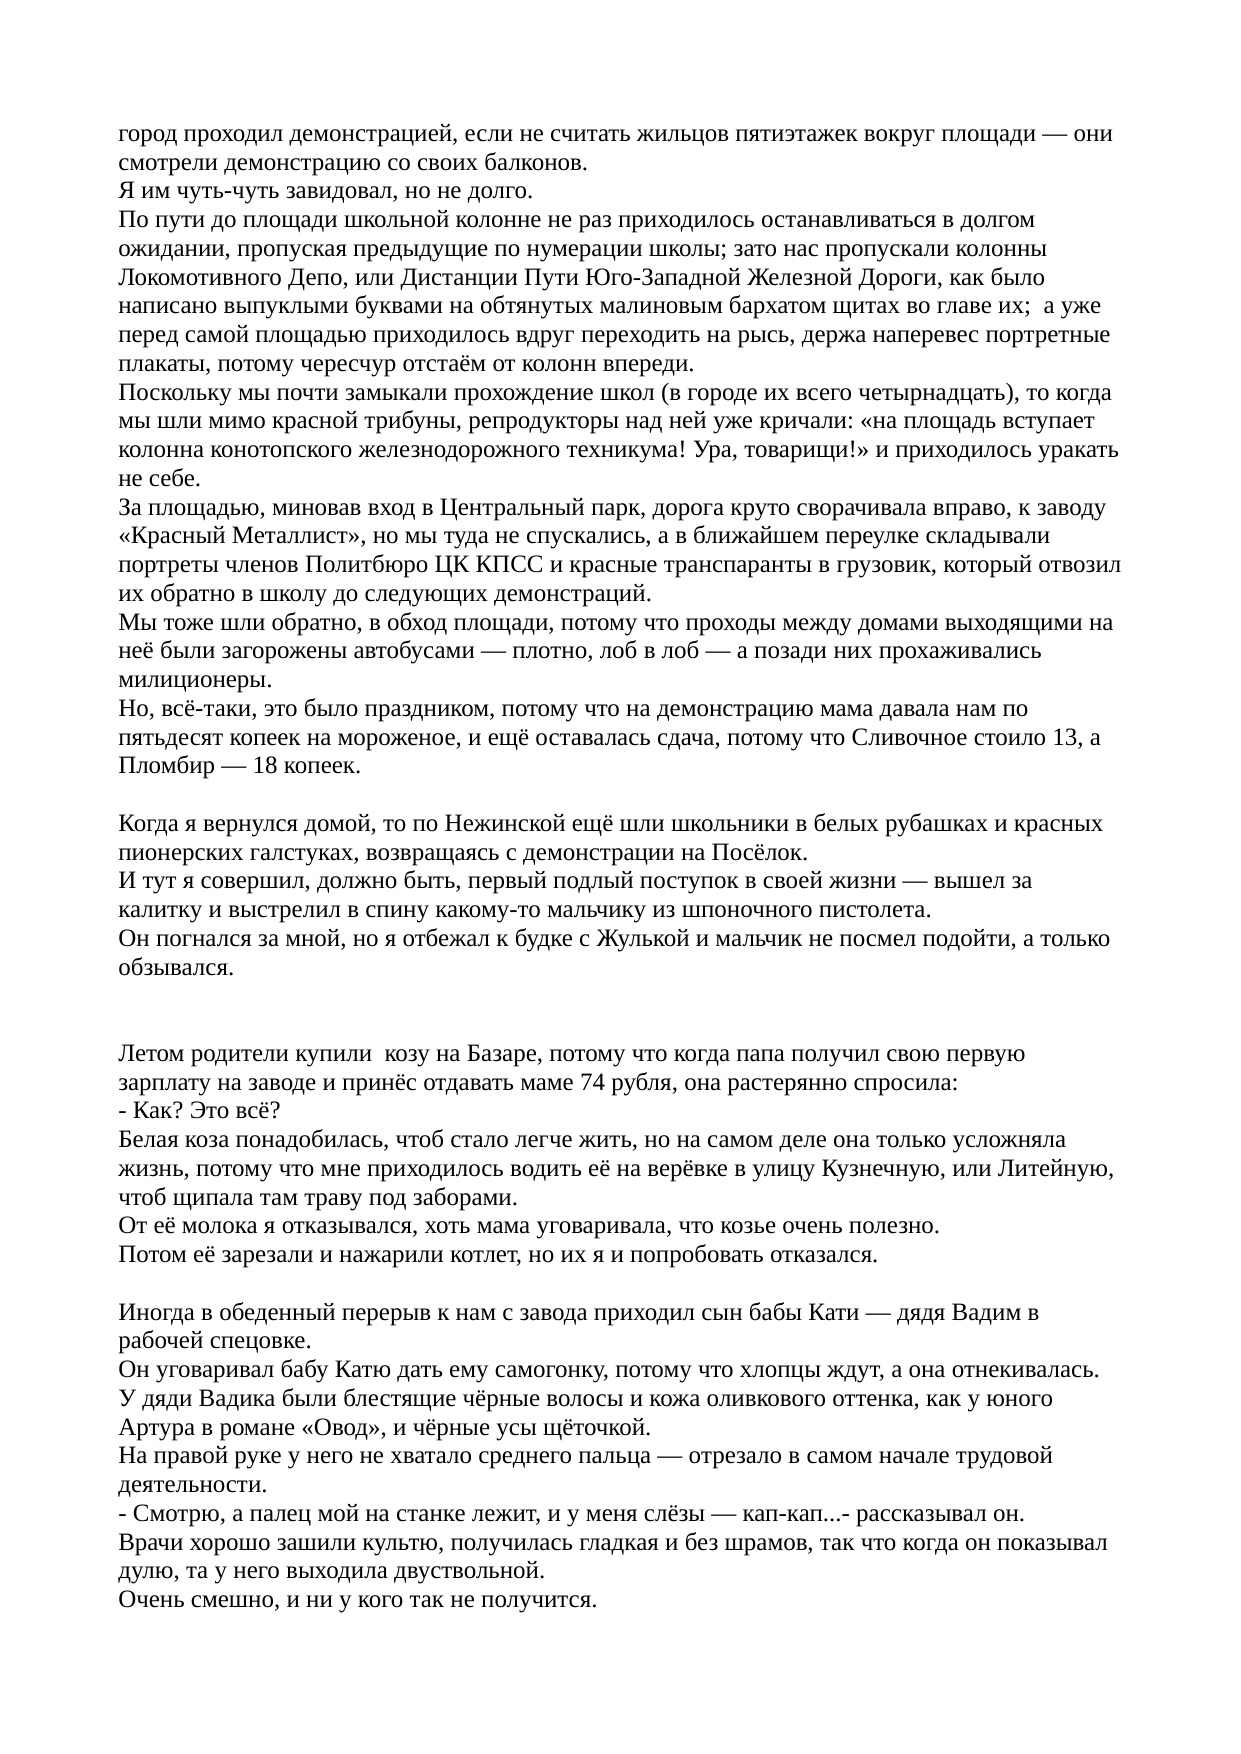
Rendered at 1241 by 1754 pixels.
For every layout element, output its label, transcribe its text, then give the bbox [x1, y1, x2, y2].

text У дяди Вадика были блестящие чёрные волосы и кожа оливкового оттенка, как у юного Артура в романе «Овод», и чёрные усы щёточкой. [118, 1383, 1122, 1441]
text Я им чуть-чуть завидовал, но не долго. [118, 176, 1122, 204]
text Когда я вернулся домой, то по Нежинской ещё шли школьники в белых рубашках и красных пионерских галстуках, возвращаясь с демонстрации на Посёлок. [118, 808, 1122, 866]
text город проходил демонстрацией, если не считать жильцов пятиэтажек вокруг площади — они смотрели демонстрацию со своих балконов. [118, 118, 1122, 176]
text Но, всё-таки, это было праздником, потому что на демонстрацию мама давала нам по пятьдесят копеек на мороженое, и ещё оставалась сдача, потому что Сливочное стоило 13, а Пломбир — 18 копеек. [118, 693, 1122, 779]
text Иногда в обеденный перерыв к нам с завода приходил сын бабы Кати — дядя Вадим в рабочей спецовке. [118, 1297, 1122, 1354]
text Мы тоже шли обратно, в обход площади, потому что проходы между домами выходящими на неё были загорожены автобусами — плотно, лоб в лоб — а позади них прохаживались милиционеры. [118, 607, 1122, 693]
text Он погнался за мной, но я отбежал к будке с Жулькой и мальчик не посмел подойти, а только обзывался. [118, 923, 1122, 981]
text На правой руке у него не хватало среднего пальца — отрезало в самом начале трудовой деятельности. [118, 1441, 1122, 1498]
text И тут я совершил, должно быть, первый подлый поступок в своей жизни — вышел за калитку и выстрелил в спину какому-то мальчику из шпоночного пистолета. [118, 866, 1122, 923]
text Белая коза понадобилась, чтоб стало легче жить, но на самом деле она только усложняла жизнь, потому что мне приходилось водить её на верёвке в улицу Кузнечную, или Литейную, чтоб щипала там траву под заборами. [118, 1124, 1122, 1211]
text Потом её зарезали и нажарили котлет, но их я и попробовать отказался. [118, 1239, 1122, 1268]
text Очень смешно, и ни у кого так не получится. [118, 1584, 1122, 1613]
text От её молока я отказывался, хоть мама уговаривала, что козье очень полезно. [118, 1211, 1122, 1239]
text - Как? Это всё? [118, 1096, 1122, 1124]
text Он уговаривал бабу Катю дать ему самогонку, потому что хлопцы ждут, а она отнекивалась. [118, 1354, 1122, 1383]
text Поскольку мы почти замыкали прохождение школ (в городе их всего четырнадцать), то когда мы шли мимо красной трибуны, репродукторы над ней уже кричали: «на площадь вступает колонна конотопского железнодорожного техникума! Ура, товарищи!» и приходилось уракать не себе. [118, 377, 1122, 492]
text - Смотрю, а палец мой на станке лежит, и у меня слёзы — кап-кап...- рассказывал он. [118, 1498, 1122, 1527]
text По пути до площади школьной колонне не раз приходилось останавливаться в долгом ожидании, пропуская предыдущие по нумерации школы; зато нас пропускали колонны Локомотивного Депо, или Дистанции Пути Юго-Западной Железной Дороги, как было написано выпуклыми буквами на обтянутых малиновым бархатом щитах во главе их; а уже перед самой площадью приходилось вдруг переходить на рысь, держа наперевес портретные плакаты, потому чересчур отстаём от колонн впереди. [118, 204, 1122, 377]
text Врачи хорошо зашили культю, получилась гладкая и без шрамов, так что когда он показывал дулю, та у него выходила двуствольной. [118, 1527, 1122, 1584]
text За площадью, миновав вход в Центральный парк, дорога круто сворачивала вправо, к заводу «Красный Металлист», но мы туда не спускались, а в ближайшем переулке складывали портреты членов Политбюро ЦК КПСС и красные транспаранты в грузовик, который отвозил их обратно в школу до следующих демонстраций. [118, 492, 1122, 607]
text Летом родители купили козу на Базаре, потому что когда папа получил свою первую зарплату на заводе и принёс отдавать маме 74 рубля, она растерянно спросила: [118, 1038, 1122, 1096]
